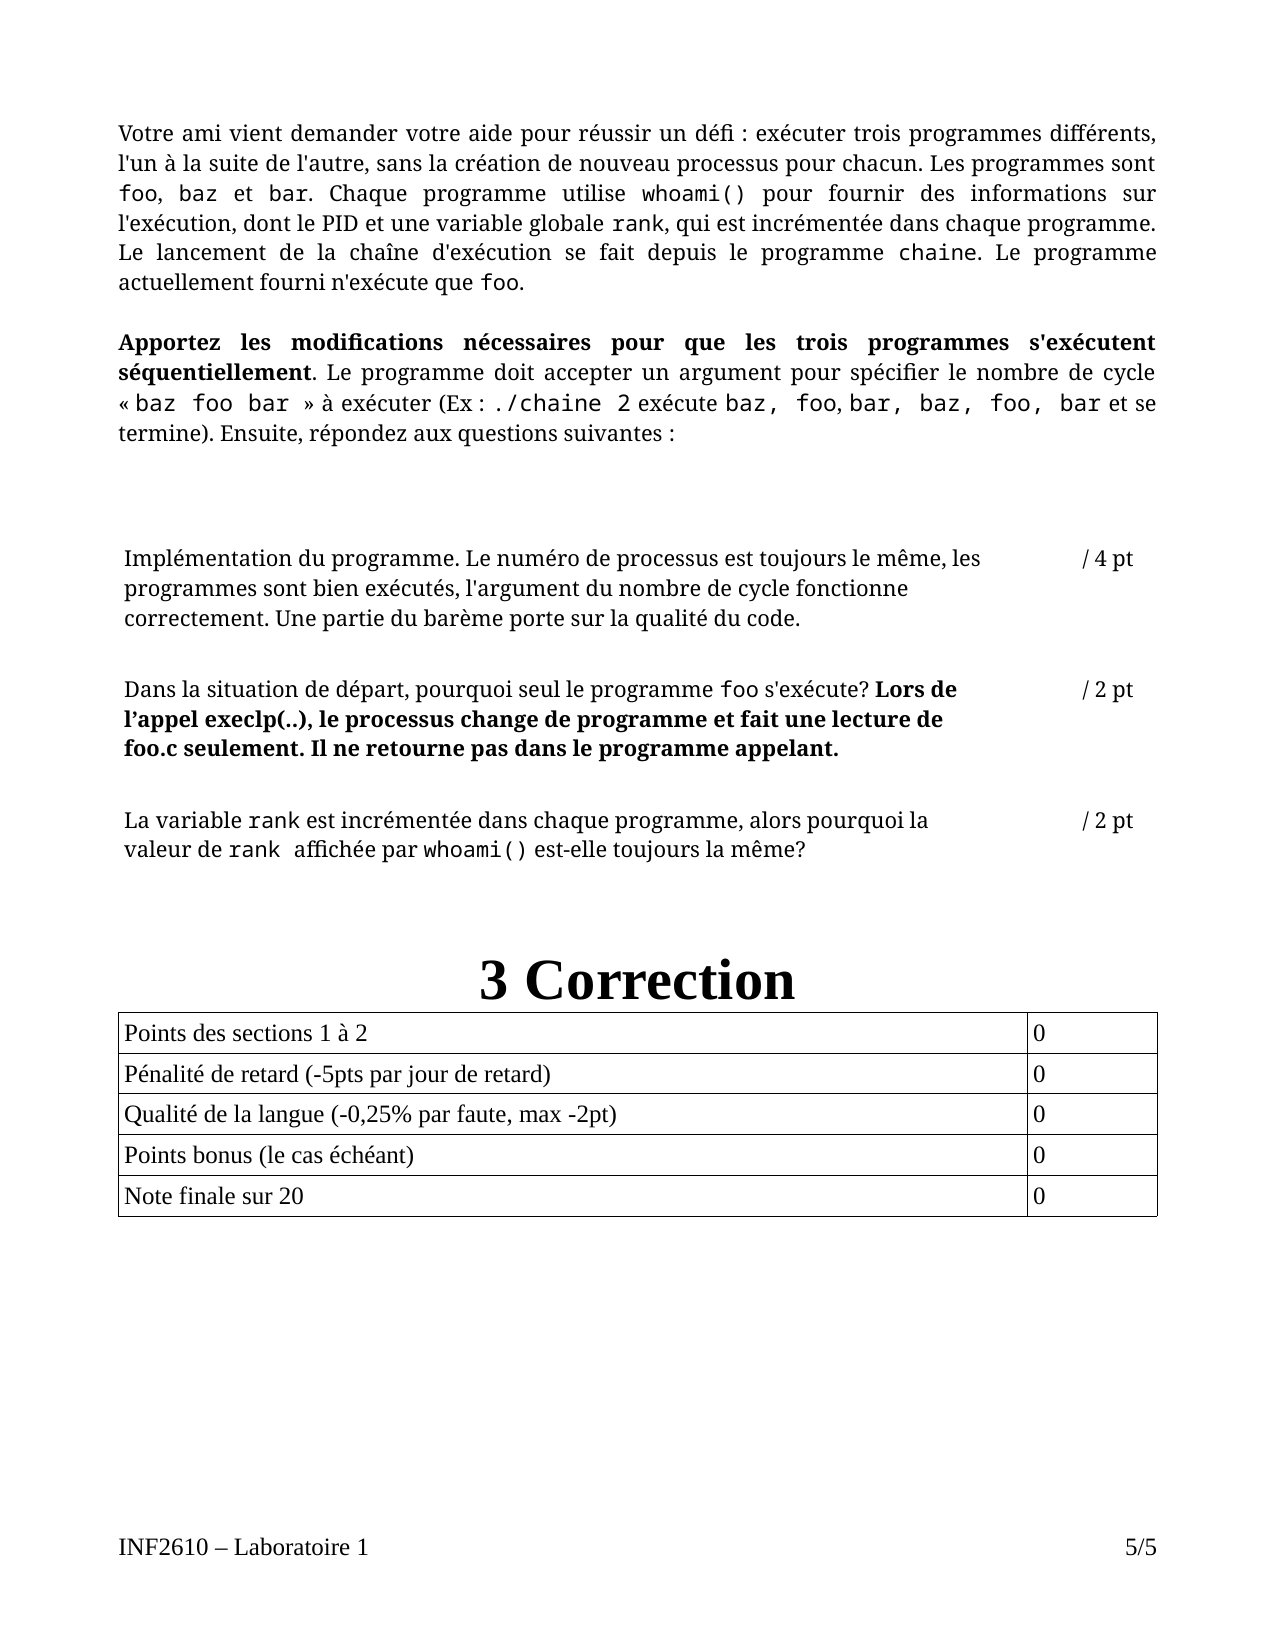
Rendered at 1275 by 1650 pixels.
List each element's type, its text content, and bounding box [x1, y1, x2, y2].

table_header 0 [1028, 1013, 1157, 1053]
table_cell 0 [1028, 1094, 1157, 1134]
text Apportez les modifications nécessaires pour que les trois programmes s'exécutent séquentiellement. Le programme doit accepter un argument pour spécifier le nombre de cycle « baz foo bar » à exécuter (Ex : ./chaine 2 exécute baz, foo, bar, baz, foo, bar et se termine). Ensuite, répondez aux questions suivantes : [118, 327, 1157, 447]
table_cell [1008, 653, 1077, 784]
table_header [1008, 522, 1077, 653]
table_cell Points bonus (le cas échéant) [119, 1135, 1027, 1175]
table_cell / 2 pt [1077, 784, 1157, 885]
table_cell Note finale sur 20 [119, 1176, 1027, 1216]
table_cell La variable rank est incrémentée dans chaque programme, alors pourquoi la valeur de rank affichée par whoami() est-elle toujours la même? [118, 784, 1007, 885]
subtitle Correction [118, 945, 1157, 1012]
table_cell Qualité de la langue (-0,25% par faute, max -2pt) [119, 1094, 1027, 1134]
text Votre ami vient demander votre aide pour réussir un défi : exécuter trois programmes différents, l'un à la suite de l'autre, sans la création de nouveau processus pour chacun. Les programmes sont foo, baz et bar. Chaque programme utilise whoami() pour fournir des informations sur l'exécution, dont le PID et une variable globale rank, qui est incrémentée dans chaque programme. Le lancement de la chaîne d'exécution se fait depuis le programme chaine. Le programme actuellement fourni n'exécute que foo. [118, 118, 1157, 297]
table_cell Dans la situation de départ, pourquoi seul le programme foo s'exécute? Lors de l’appel execlp(..), le processus change de programme et fait une lecture de foo.c seulement. Il ne retourne pas dans le programme appelant. [118, 653, 1007, 784]
table_cell 0 [1028, 1054, 1157, 1093]
table_header Points des sections 1 à 2 [119, 1013, 1027, 1053]
table_cell 0 [1028, 1176, 1157, 1216]
table_header / 4 pt [1077, 522, 1157, 653]
table_cell 0 [1028, 1135, 1157, 1175]
table_cell [1008, 784, 1077, 885]
table_header Implémentation du programme. Le numéro de processus est toujours le même, les programmes sont bien exécutés, l'argument du nombre de cycle fonctionne correctement. Une partie du barème porte sur la qualité du code. [118, 522, 1007, 653]
table_cell Pénalité de retard (-5pts par jour de retard) [119, 1054, 1027, 1093]
table_cell / 2 pt [1077, 653, 1157, 784]
